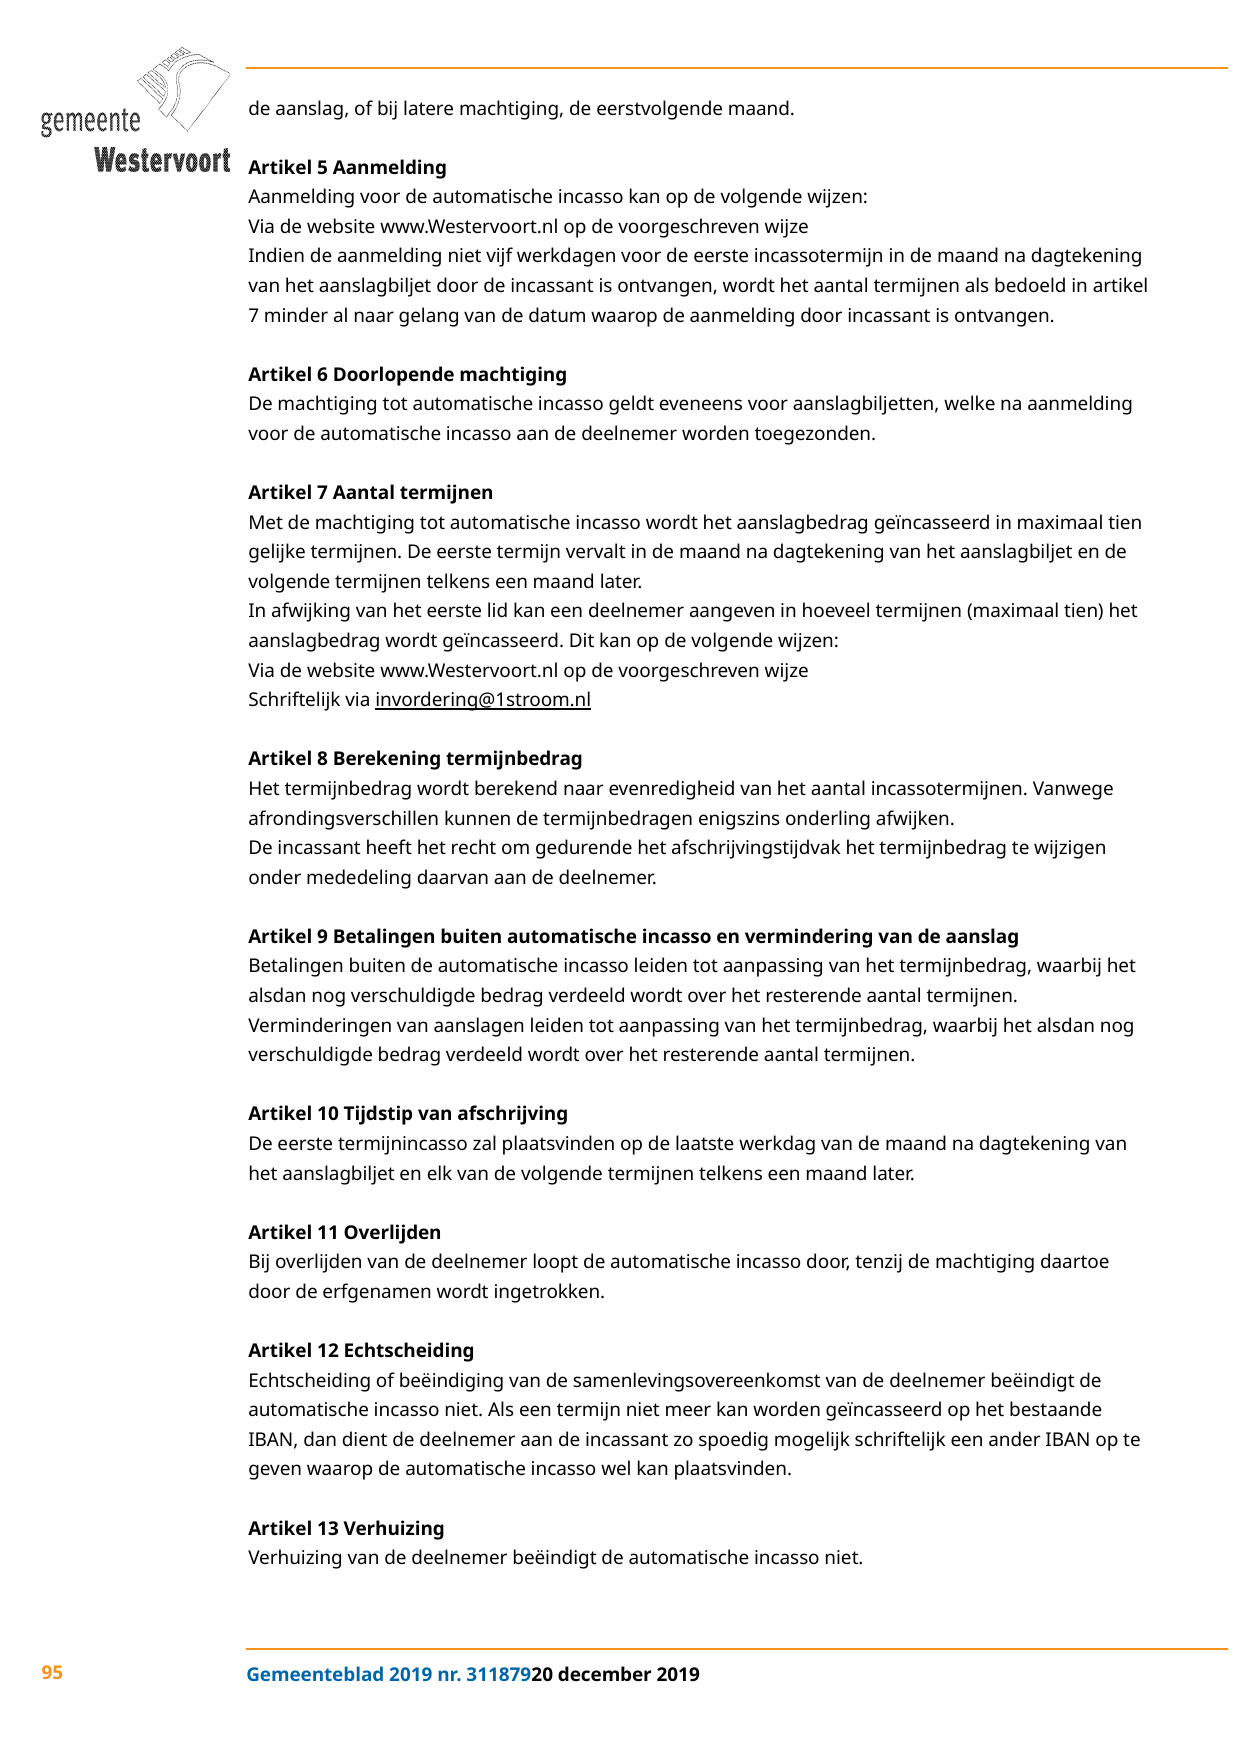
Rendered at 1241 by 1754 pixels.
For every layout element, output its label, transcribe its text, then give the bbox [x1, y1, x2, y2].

text Artikel 7 Aantal termijnen [248, 479, 1152, 505]
text Artikel 10 Tijdstip van afschrijving [248, 1101, 1152, 1126]
text Betalingen buiten de automatische incasso leiden tot aanpassing van het termijnbedrag, waarbij het alsdan nog verschuldigde bedrag verdeeld wordt over het resterende aantal termijnen. [248, 953, 1152, 1008]
text Aanmelding voor de automatische incasso kan op de volgende wijzen: [248, 183, 1152, 209]
text Het termijnbedrag wordt berekend naar evenredigheid van het aantal incassotermijnen. Vanwege afrondingsverschillen kunnen de termijnbedragen enigszins onderling afwijken. [248, 775, 1152, 831]
text Via de website www.Westervoort.nl op de voorgeschreven wijze [248, 213, 1152, 239]
text de aanslag, of bij latere machtiging, de eerstvolgende maand. [248, 95, 1152, 121]
text Artikel 6 Doorlopende machtiging [248, 361, 1152, 387]
text Artikel 12 Echtscheiding [248, 1337, 1152, 1363]
text Via de website www.Westervoort.nl op de voorgeschreven wijze [248, 657, 1152, 683]
text De machtiging tot automatische incasso geldt eveneens voor aanslagbiljetten, welke na aanmelding voor de automatische incasso aan de deelnemer worden toegezonden. [248, 391, 1152, 446]
text Verhuizing van de deelnemer beëindigt de automatische incasso niet. [248, 1544, 1152, 1570]
text In afwijking van het eerste lid kan een deelnemer aangeven in hoeveel termijnen (maximaal tien) het aanslagbedrag wordt geïncasseerd. Dit kan op de volgende wijzen: [248, 598, 1152, 653]
text Verminderingen van aanslagen leiden tot aanpassing van het termijnbedrag, waarbij het alsdan nog verschuldigde bedrag verdeeld wordt over het resterende aantal termijnen. [248, 1012, 1152, 1067]
text Indien de aanmelding niet vijf werkdagen voor de eerste incassotermijn in de maand na dagtekening van het aanslagbiljet door de incassant is ontvangen, wordt het aantal termijnen als bedoeld in artikel 7 minder al naar gelang van de datum waarop de aanmelding door incassant is ontvangen. [248, 243, 1152, 328]
text Met de machtiging tot automatische incasso wordt het aanslagbedrag geïncasseerd in maximaal tien gelijke termijnen. De eerste termijn vervalt in de maand na dagtekening van het aanslagbiljet en de volgende termijnen telkens een maand later. [248, 509, 1152, 594]
text Bij overlijden van de deelnemer loopt de automatische incasso door, tenzij de machtiging daartoe door de erfgenamen wordt ingetrokken. [248, 1248, 1152, 1304]
text De eerste termijnincasso zal plaatsvinden op de laatste werkdag van de maand na dagtekening van het aanslagbiljet en elk van de volgende termijnen telkens een maand later. [248, 1130, 1152, 1186]
text Artikel 11 Overlijden [248, 1219, 1152, 1245]
text Artikel 8 Berekening termijnbedrag [248, 746, 1152, 771]
text Echtscheiding of beëindiging van de samenlevingsovereenkomst van de deelnemer beëindigt de automatische incasso niet. Als een termijn niet meer kan worden geïncasseerd op het bestaande IBAN, dan dient de deelnemer aan de incassant zo spoedig mogelijk schriftelijk een ander IBAN op te geven waarop de automatische incasso wel kan plaatsvinden. [248, 1367, 1152, 1481]
text Schriftelijk via invordering@1stroom.nl [248, 686, 1152, 712]
picture [41, 47, 231, 172]
text Artikel 5 Aanmelding [248, 154, 1152, 180]
text Artikel 9 Betalingen buiten automatische incasso en vermindering van de aanslag [248, 923, 1152, 949]
text Artikel 13 Verhuizing [248, 1515, 1152, 1541]
text De incassant heeft het recht om gedurende het afschrijvingstijdvak het termijnbedrag te wijzigen onder mededeling daarvan aan de deelnemer. [248, 834, 1152, 890]
